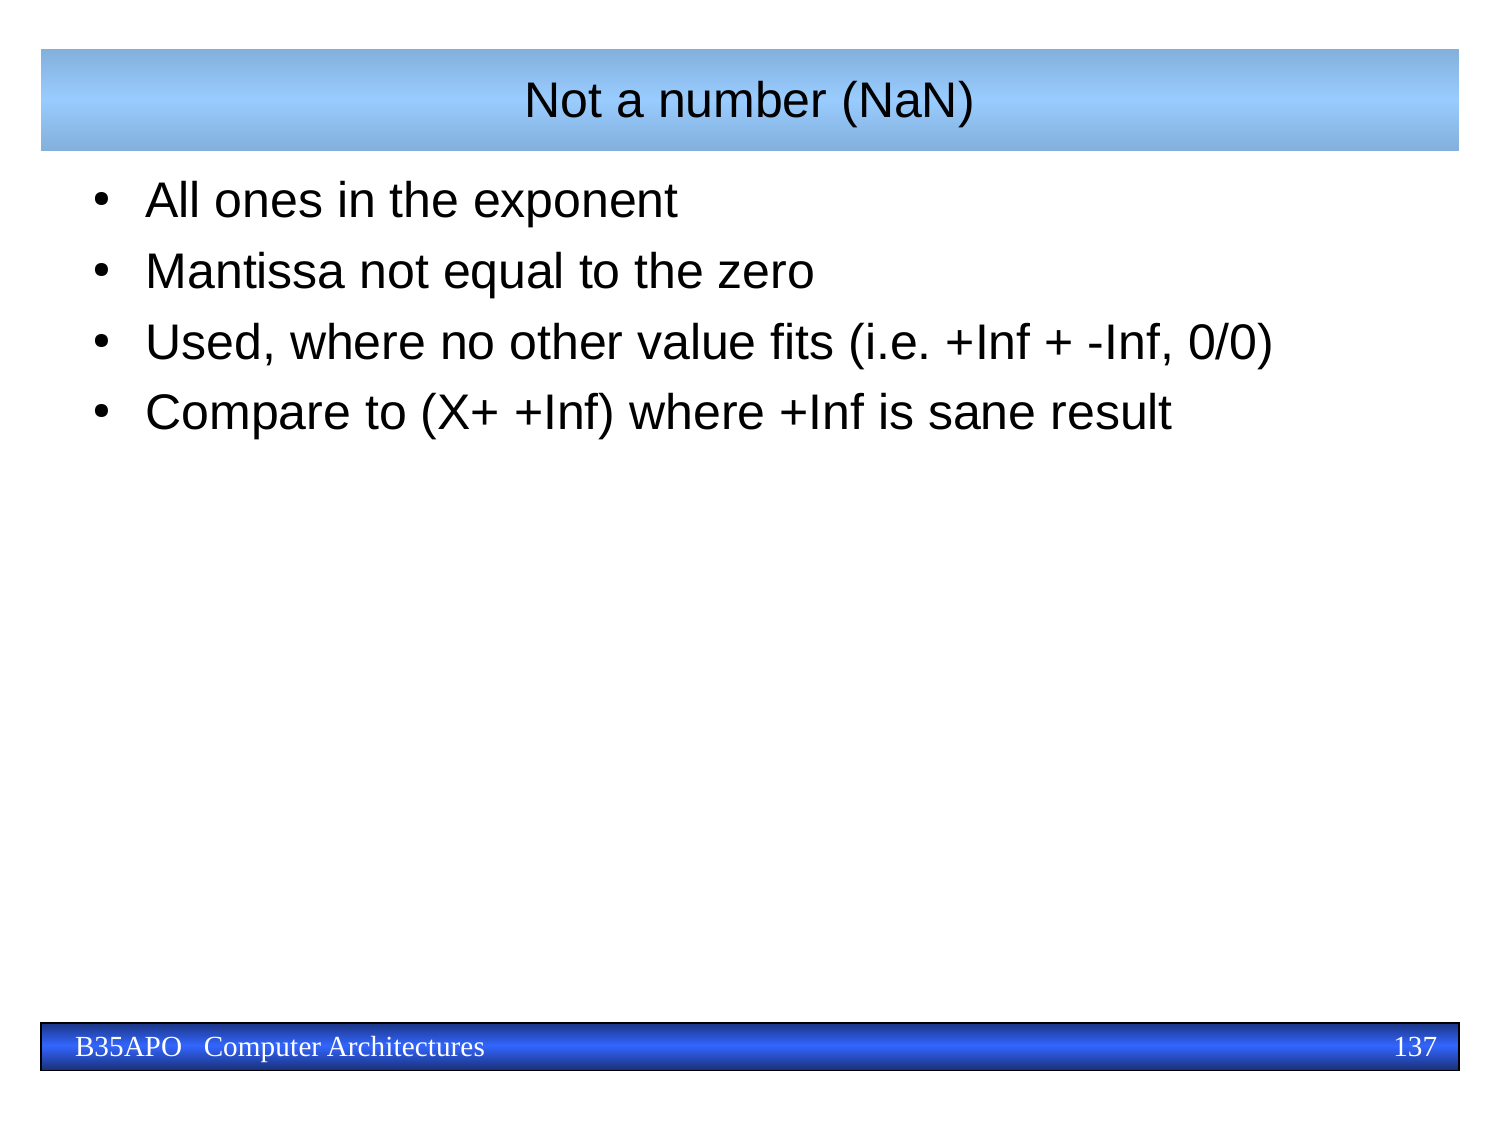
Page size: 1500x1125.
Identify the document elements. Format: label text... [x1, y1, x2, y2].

title Not a number (NaN) [41, 49, 1459, 151]
list All ones in the exponent Mantissa not equal to the zero Used, where no other value fits (i.e. +Inf + -Inf, 0/0) Compare to (X+ +Inf) where +Inf is sane result [75, 172, 1426, 916]
